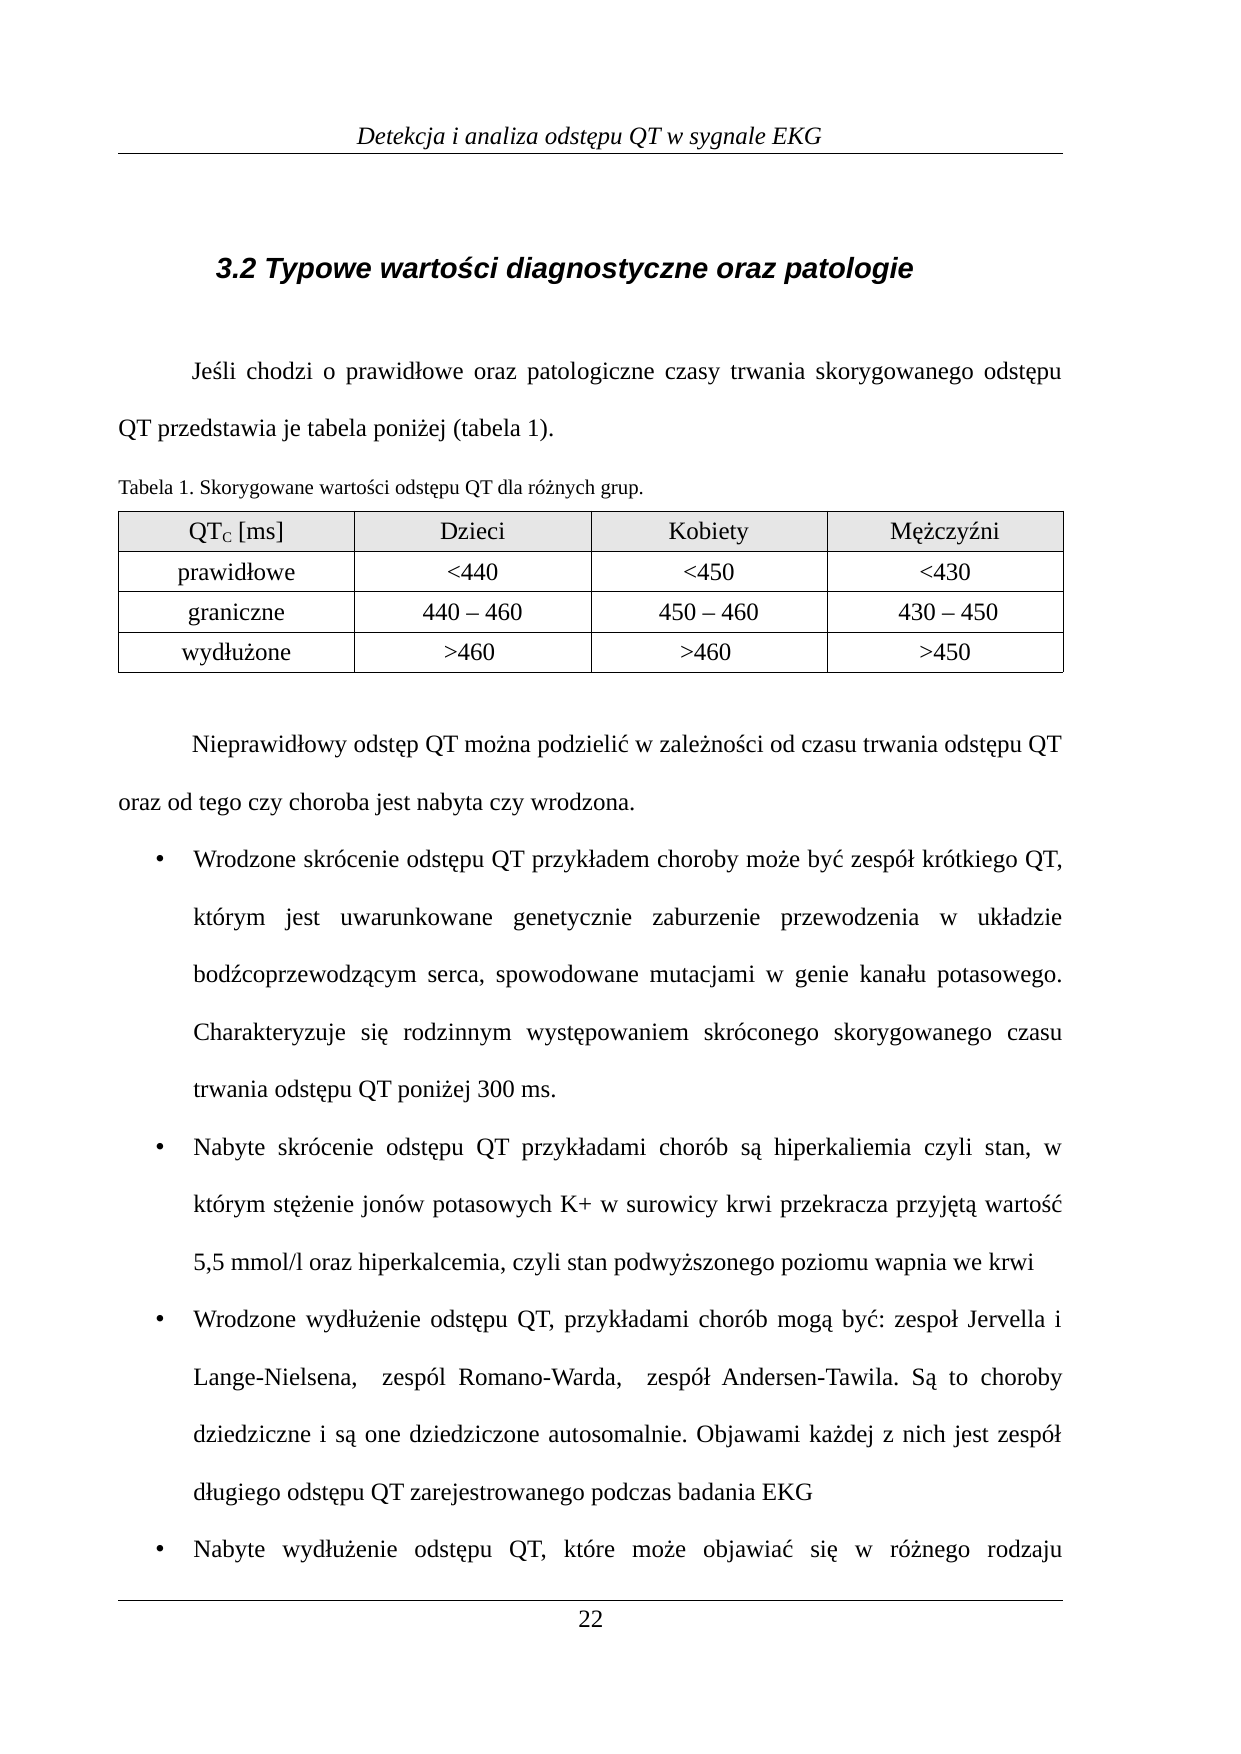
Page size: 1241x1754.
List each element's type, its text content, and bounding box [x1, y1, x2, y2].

table_header QTC [ms] [119, 512, 354, 551]
text Tabela 1. Skorygowane wartości odstępu QT dla różnych grup. [118, 456, 1063, 499]
table_cell >460 [355, 633, 591, 672]
table_cell <450 [592, 552, 827, 591]
text Jeśli chodzi o prawidłowe oraz patologiczne czasy trwania skorygowanego odstępu QT przedstawia je tabela poniżej (tabela 1). [118, 341, 1063, 442]
table_cell >450 [828, 633, 1063, 672]
table_cell wydłużone [119, 633, 354, 672]
table_cell 440 – 460 [355, 592, 591, 632]
list Nabyte skrócenie odstępu QT przykładami chorób są hiperkaliemia czyli stan, w którym stężenie jonów potasowych K+ w surowicy krwi przekracza przyjętą wartość 5,5 mmol/l oraz hiperkalcemia, czyli stan podwyższonego poziomu wapnia we krwi [156, 1118, 1063, 1276]
subtitle 3.2 Typowe wartości diagnostyczne oraz patologie [156, 251, 1063, 285]
table_header Dzieci [355, 512, 591, 551]
table_cell 430 – 450 [828, 592, 1063, 632]
table_cell 450 – 460 [592, 592, 827, 632]
table_cell prawidłowe [119, 552, 354, 591]
table_cell graniczne [119, 592, 354, 632]
table_header Mężczyźni [828, 512, 1063, 551]
list Wrodzone skrócenie odstępu QT przykładem choroby może być zespół krótkiego QT, którym jest uwarunkowane genetycznie zaburzenie przewodzenia w układzie bodźcoprzewodzącym serca, spowodowane mutacjami w genie kanału potasowego. Charakteryzuje się rodzinnym występowaniem skróconego skorygowanego czasu trwania odstępu QT poniżej 300 ms. [156, 830, 1063, 1103]
list Wrodzone wydłużenie odstępu QT, przykładami chorób mogą być: zespoł Jervella i Lange-Nielsena, zespól Romano-Warda, zespół Andersen-Tawila. Są to choroby dziedziczne i są one dziedziczone autosomalnie. Objawami każdej z nich jest zespół długiego odstępu QT zarejestrowanego podczas badania EKG [156, 1290, 1063, 1506]
table_cell <430 [828, 552, 1063, 591]
text Nieprawidłowy odstęp QT można podzielić w zależności od czasu trwania odstępu QT oraz od tego czy choroba jest nabyta czy wrodzona. [118, 715, 1063, 816]
table_header Kobiety [592, 512, 827, 551]
table_cell >460 [592, 633, 827, 672]
table_cell <440 [355, 552, 591, 591]
list Nabyte wydłużenie odstępu QT, które może objawiać się w różnego rodzaju [156, 1520, 1063, 1563]
